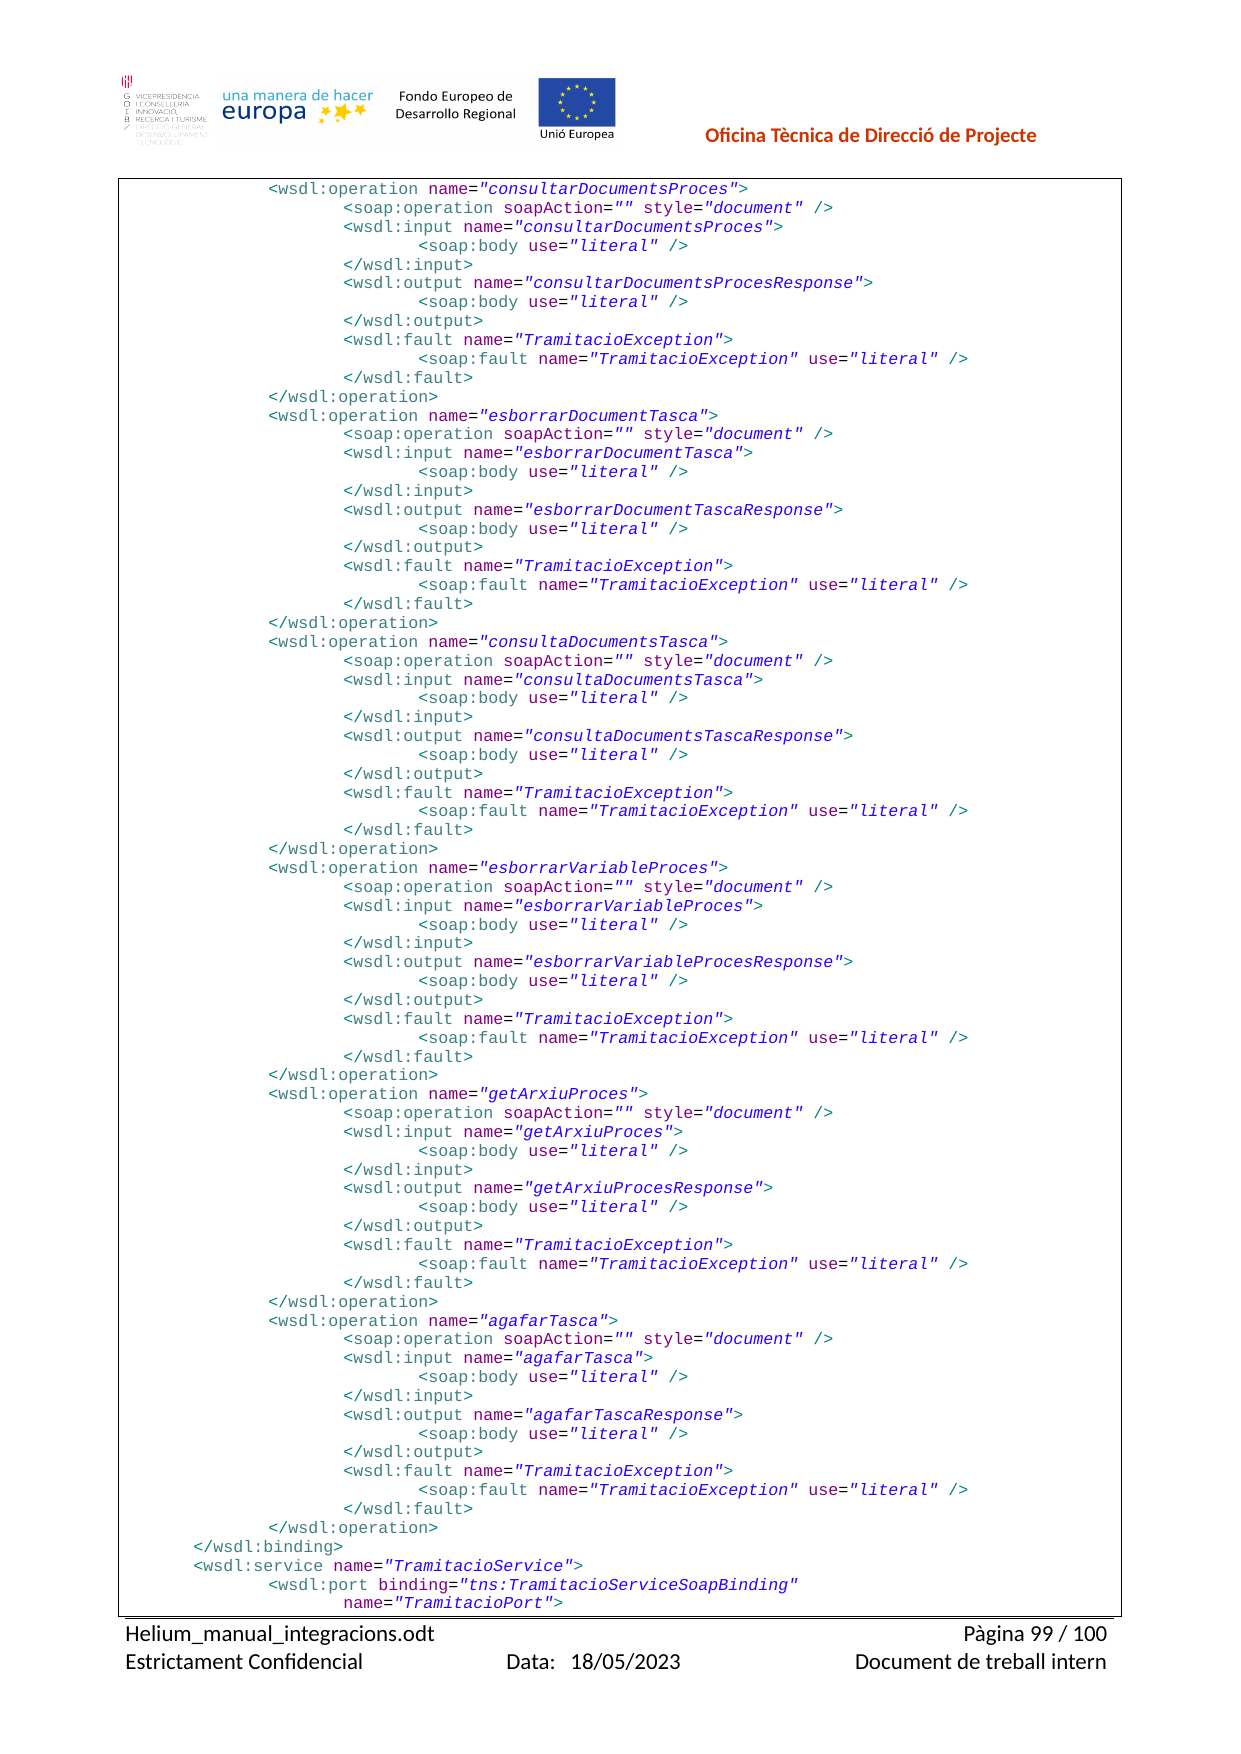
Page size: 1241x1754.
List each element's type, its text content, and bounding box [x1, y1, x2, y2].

text </wsdl:operation> [119, 838, 1121, 856]
text </wsdl:output> [119, 762, 1121, 781]
text </wsdl:operation> [119, 385, 1121, 404]
text </wsdl:operation> [119, 1290, 1121, 1309]
text <wsdl:fault name="TramitacioException"> [119, 1460, 1121, 1479]
text <soap:operation soapAction="" style="document" /> [119, 1102, 1121, 1120]
text <wsdl:operation name="consultarDocumentsProces"> [119, 179, 1121, 197]
text <wsdl:port binding="tns:TramitacioServiceSoapBinding" [119, 1573, 1121, 1592]
text <wsdl:input name="esborrarVariableProces"> [119, 894, 1121, 913]
text <soap:operation soapAction="" style="document" /> [119, 197, 1121, 215]
text <soap:body use="literal" /> [119, 1196, 1121, 1215]
text <soap:body use="literal" /> [119, 1366, 1121, 1384]
text <soap:body use="literal" /> [119, 1422, 1121, 1441]
text <soap:body use="literal" /> [119, 234, 1121, 253]
text <wsdl:output name="consultarDocumentsProcesResponse"> [119, 272, 1121, 291]
text name="TramitacioPort"> [119, 1592, 1121, 1616]
picture [118, 73, 213, 147]
text <soap:body use="literal" /> [119, 913, 1121, 932]
text <soap:fault name="TramitacioException" use="literal" /> [119, 347, 1121, 366]
text <soap:fault name="TramitacioException" use="literal" /> [119, 574, 1121, 592]
text <wsdl:fault name="TramitacioException"> [119, 781, 1121, 800]
text </wsdl:operation> [119, 1064, 1121, 1083]
text <soap:fault name="TramitacioException" use="literal" /> [119, 800, 1121, 819]
text <wsdl:operation name="esborrarDocumentTasca"> [119, 404, 1121, 423]
text </wsdl:operation> [119, 1516, 1121, 1535]
text <wsdl:input name="consultaDocumentsTasca"> [119, 668, 1121, 687]
text </wsdl:output> [119, 310, 1121, 328]
text </wsdl:input> [119, 479, 1121, 498]
text <soap:body use="literal" /> [119, 291, 1121, 310]
text <wsdl:fault name="TramitacioException"> [119, 328, 1121, 347]
text <wsdl:output name="esborrarVariableProcesResponse"> [119, 951, 1121, 969]
text </wsdl:fault> [119, 1271, 1121, 1290]
text </wsdl:output> [119, 1215, 1121, 1233]
text </wsdl:binding> [119, 1535, 1121, 1554]
text <soap:operation soapAction="" style="document" /> [119, 649, 1121, 668]
text <wsdl:output name="consultaDocumentsTascaResponse"> [119, 724, 1121, 743]
text <soap:body use="literal" /> [119, 517, 1121, 536]
text <wsdl:fault name="TramitacioException"> [119, 1007, 1121, 1026]
text </wsdl:output> [119, 536, 1121, 555]
text <soap:body use="literal" /> [119, 461, 1121, 479]
text <wsdl:operation name="esborrarVariableProces"> [119, 856, 1121, 875]
text </wsdl:fault> [119, 819, 1121, 838]
text <wsdl:operation name="agafarTasca"> [119, 1309, 1121, 1328]
text <soap:fault name="TramitacioException" use="literal" /> [119, 1252, 1121, 1271]
text <soap:body use="literal" /> [119, 743, 1121, 762]
text <soap:fault name="TramitacioException" use="literal" /> [119, 1479, 1121, 1497]
text <wsdl:fault name="TramitacioException"> [119, 555, 1121, 574]
text <soap:operation soapAction="" style="document" /> [119, 423, 1121, 442]
text <wsdl:output name="agafarTascaResponse"> [119, 1403, 1121, 1422]
text <wsdl:fault name="TramitacioException"> [119, 1233, 1121, 1252]
text <wsdl:input name="getArxiuProces"> [119, 1120, 1121, 1139]
picture [219, 73, 621, 147]
text <wsdl:service name="TramitacioService"> [119, 1554, 1121, 1573]
text </wsdl:fault> [119, 1497, 1121, 1516]
text <soap:body use="literal" /> [119, 687, 1121, 706]
text <wsdl:operation name="getArxiuProces"> [119, 1083, 1121, 1102]
text </wsdl:output> [119, 988, 1121, 1007]
text <wsdl:output name="esborrarDocumentTascaResponse"> [119, 498, 1121, 517]
text <wsdl:output name="getArxiuProcesResponse"> [119, 1177, 1121, 1196]
text </wsdl:fault> [119, 1045, 1121, 1064]
text </wsdl:input> [119, 253, 1121, 272]
text </wsdl:output> [119, 1441, 1121, 1460]
text <soap:body use="literal" /> [119, 969, 1121, 988]
text </wsdl:operation> [119, 611, 1121, 630]
text <soap:operation soapAction="" style="document" /> [119, 875, 1121, 894]
text </wsdl:input> [119, 1158, 1121, 1177]
text <soap:operation soapAction="" style="document" /> [119, 1328, 1121, 1347]
text </wsdl:input> [119, 932, 1121, 951]
text <wsdl:input name="agafarTasca"> [119, 1347, 1121, 1366]
text </wsdl:fault> [119, 592, 1121, 611]
text </wsdl:fault> [119, 366, 1121, 385]
text <soap:fault name="TramitacioException" use="literal" /> [119, 1026, 1121, 1045]
text <wsdl:operation name="consultaDocumentsTasca"> [119, 630, 1121, 649]
text <soap:body use="literal" /> [119, 1139, 1121, 1158]
text <wsdl:input name="consultarDocumentsProces"> [119, 215, 1121, 234]
text <wsdl:input name="esborrarDocumentTasca"> [119, 442, 1121, 461]
text </wsdl:input> [119, 1384, 1121, 1403]
text </wsdl:input> [119, 706, 1121, 724]
